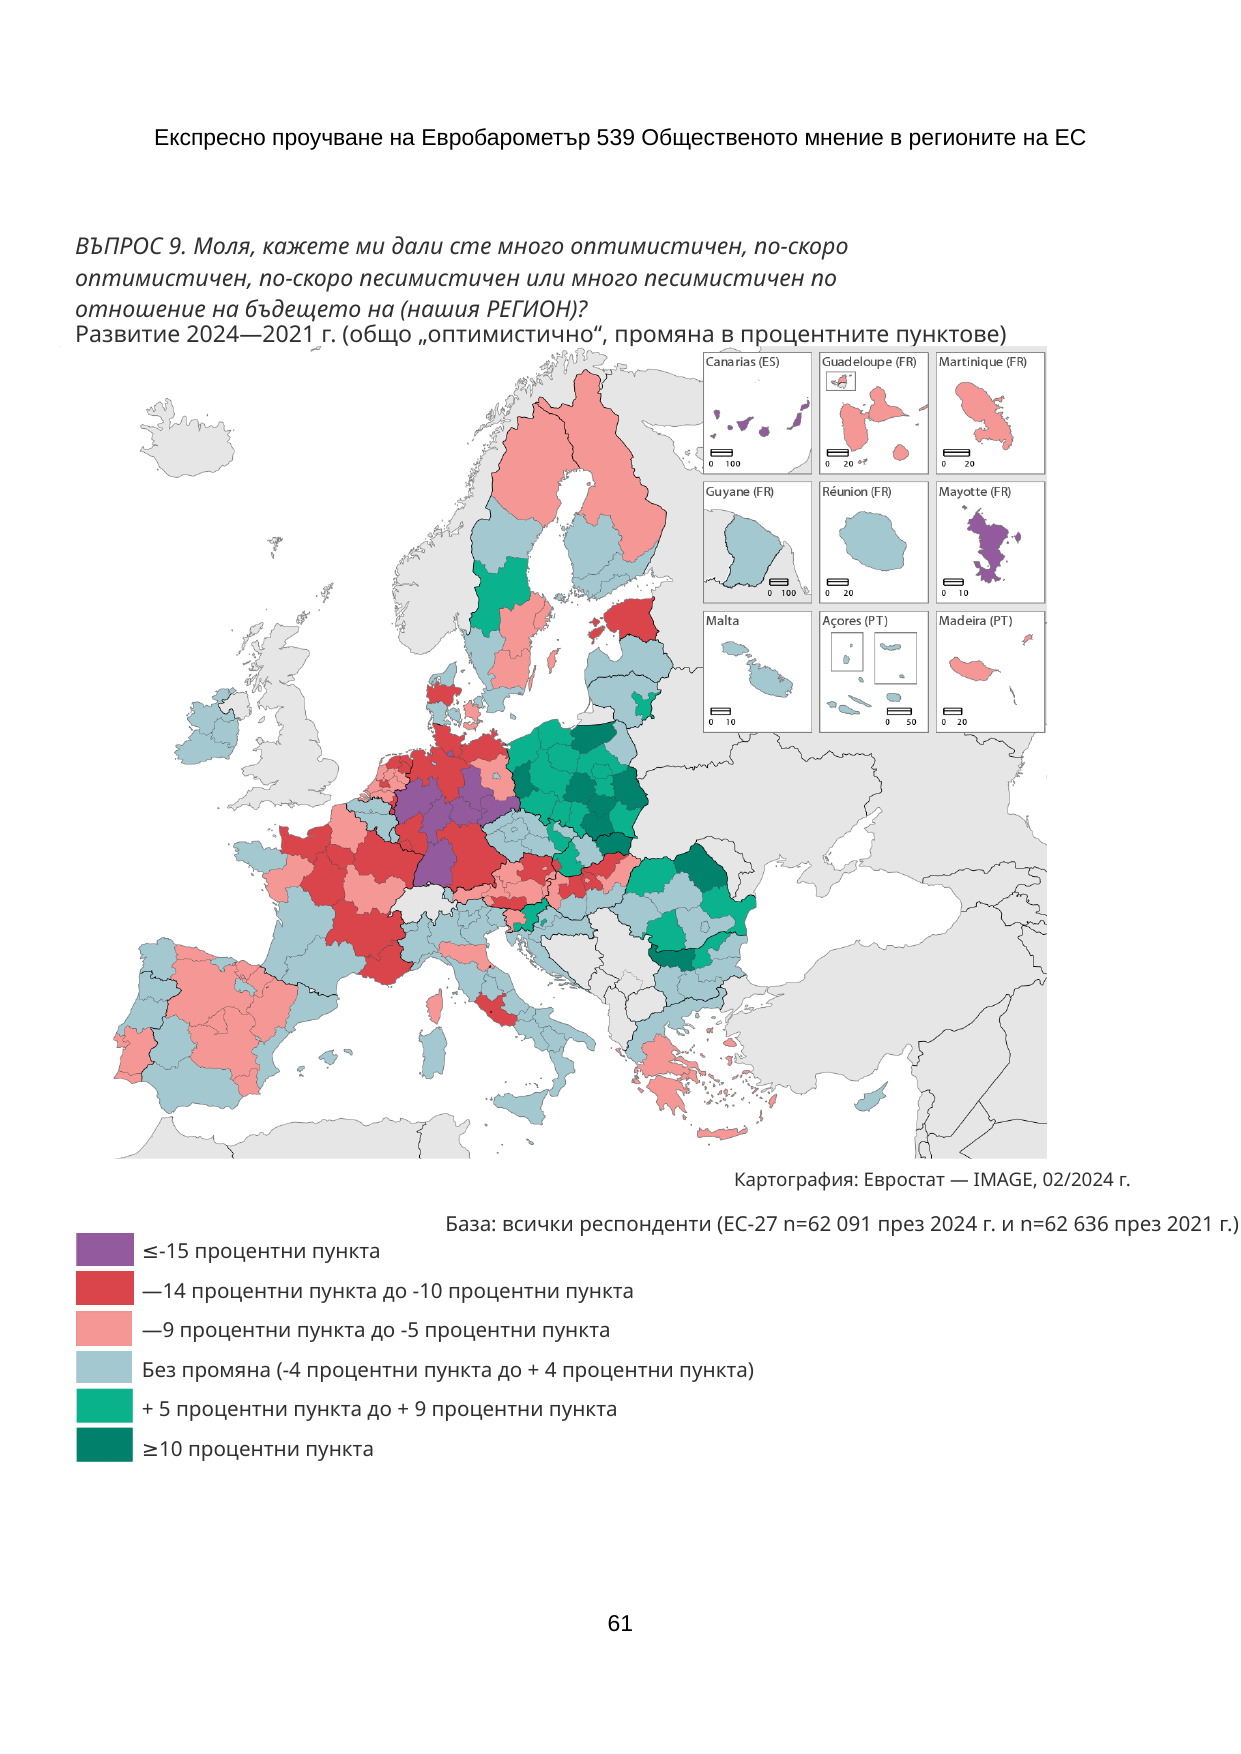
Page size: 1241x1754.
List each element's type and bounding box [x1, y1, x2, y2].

picture [77, 1428, 132, 1461]
picture [76, 1351, 132, 1383]
picture [46, 343, 1047, 1170]
picture [76, 1271, 134, 1305]
picture [76, 1233, 134, 1266]
picture [77, 1389, 132, 1422]
picture [76, 1311, 132, 1346]
